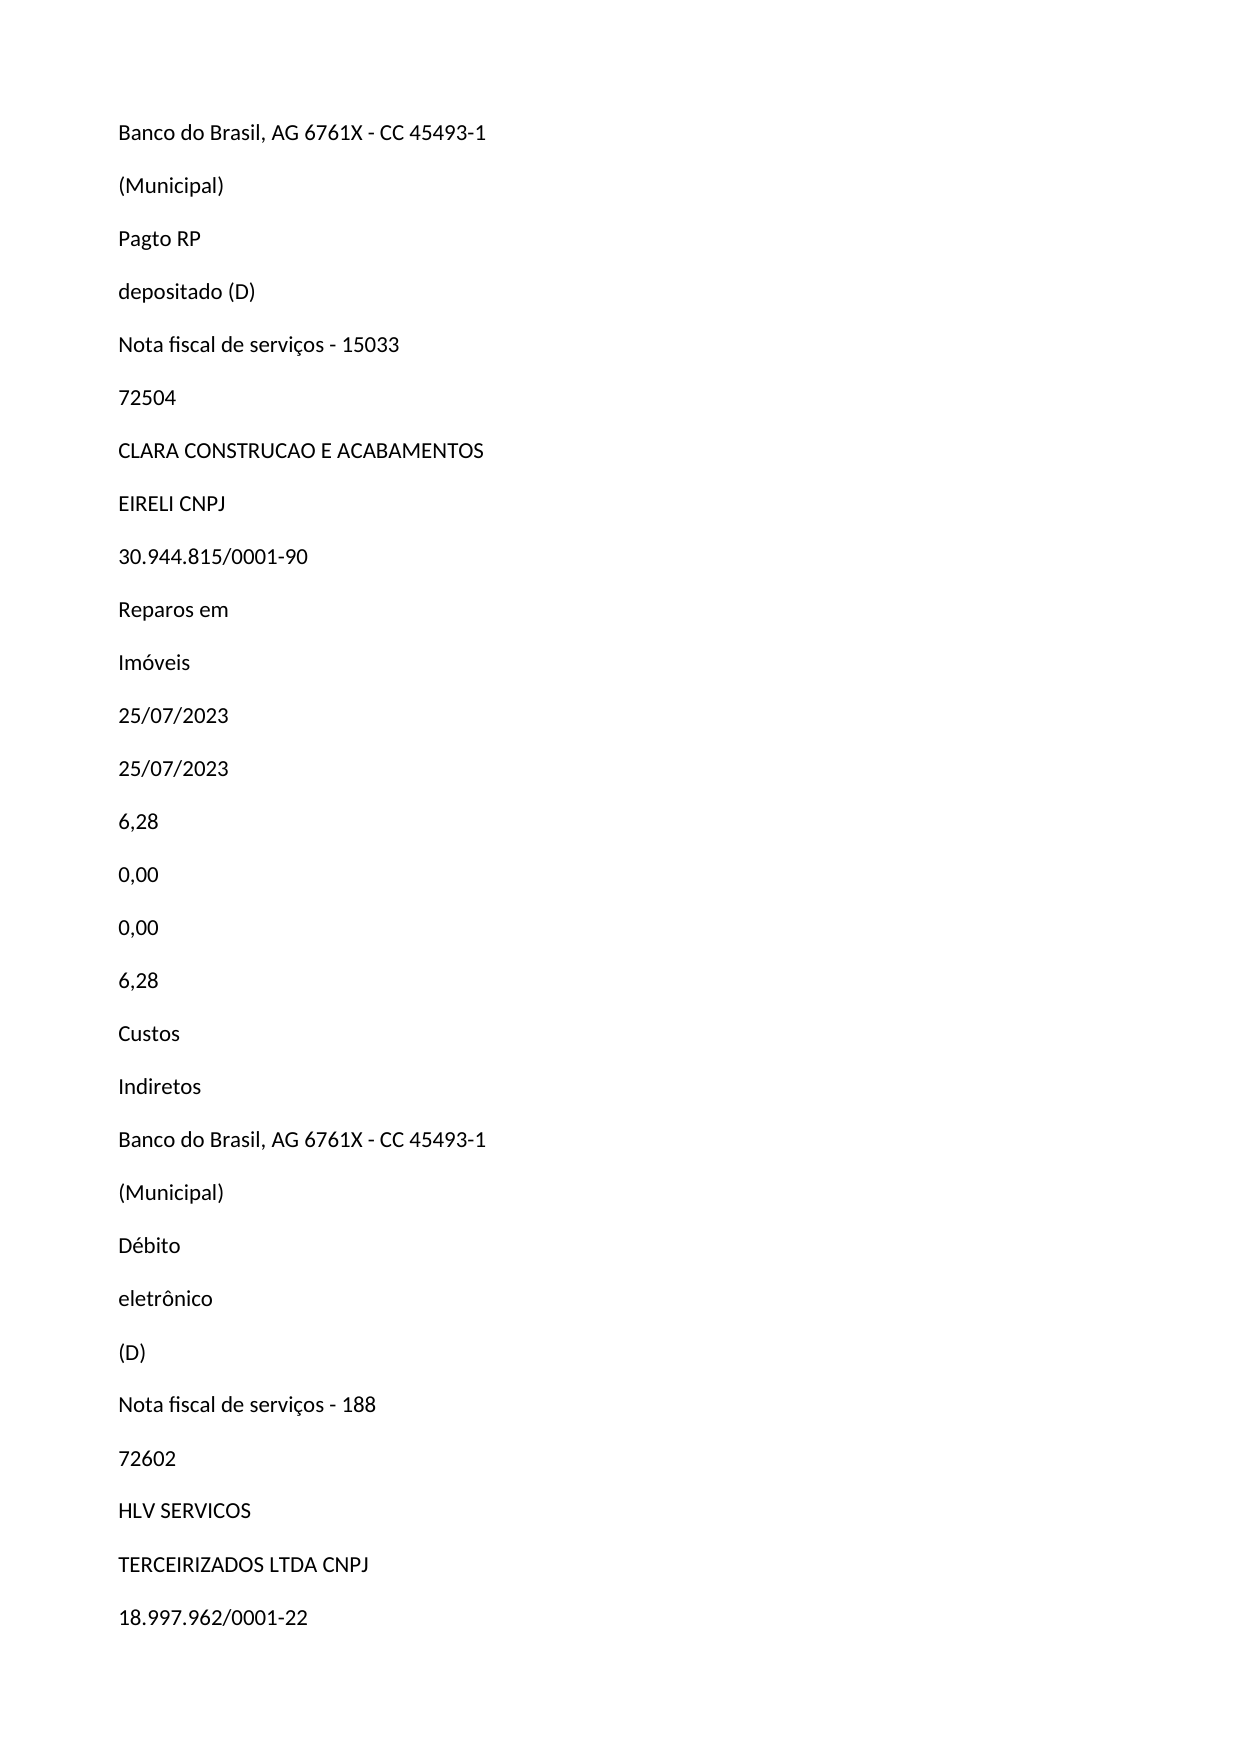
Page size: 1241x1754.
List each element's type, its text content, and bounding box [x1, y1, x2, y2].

text 30.944.815/0001-90 [118, 542, 1122, 570]
text eletrônico [118, 1284, 1122, 1313]
text 72504 [118, 383, 1122, 411]
text CLARA CONSTRUCAO E ACABAMENTOS [118, 436, 1122, 464]
text 6,28 [118, 807, 1122, 835]
text EIRELI CNPJ [118, 489, 1122, 517]
text 0,00 [118, 913, 1122, 941]
text 18.997.962/0001-22 [118, 1603, 1122, 1631]
text TERCEIRIZADOS LTDA CNPJ [118, 1550, 1122, 1578]
text (Municipal) [118, 1178, 1122, 1207]
text Reparos em [118, 595, 1122, 623]
text 25/07/2023 [118, 701, 1122, 729]
text depositado (D) [118, 277, 1122, 305]
text HLV SERVICOS [118, 1497, 1122, 1525]
text Nota fiscal de serviços - 15033 [118, 330, 1122, 358]
text Banco do Brasil, AG 6761X - CC 45493-1 [118, 118, 1122, 146]
text (Municipal) [118, 171, 1122, 199]
text Indiretos [118, 1072, 1122, 1101]
text 25/07/2023 [118, 754, 1122, 782]
text Nota fiscal de serviços - 188 [118, 1391, 1122, 1419]
text Custos [118, 1019, 1122, 1047]
text Débito [118, 1232, 1122, 1259]
text Banco do Brasil, AG 6761X - CC 45493-1 [118, 1126, 1122, 1153]
text Pagto RP [118, 224, 1122, 252]
text 0,00 [118, 860, 1122, 888]
text 6,28 [118, 966, 1122, 994]
text 72602 [118, 1444, 1122, 1472]
text Imóveis [118, 648, 1122, 676]
text (D) [118, 1338, 1122, 1366]
